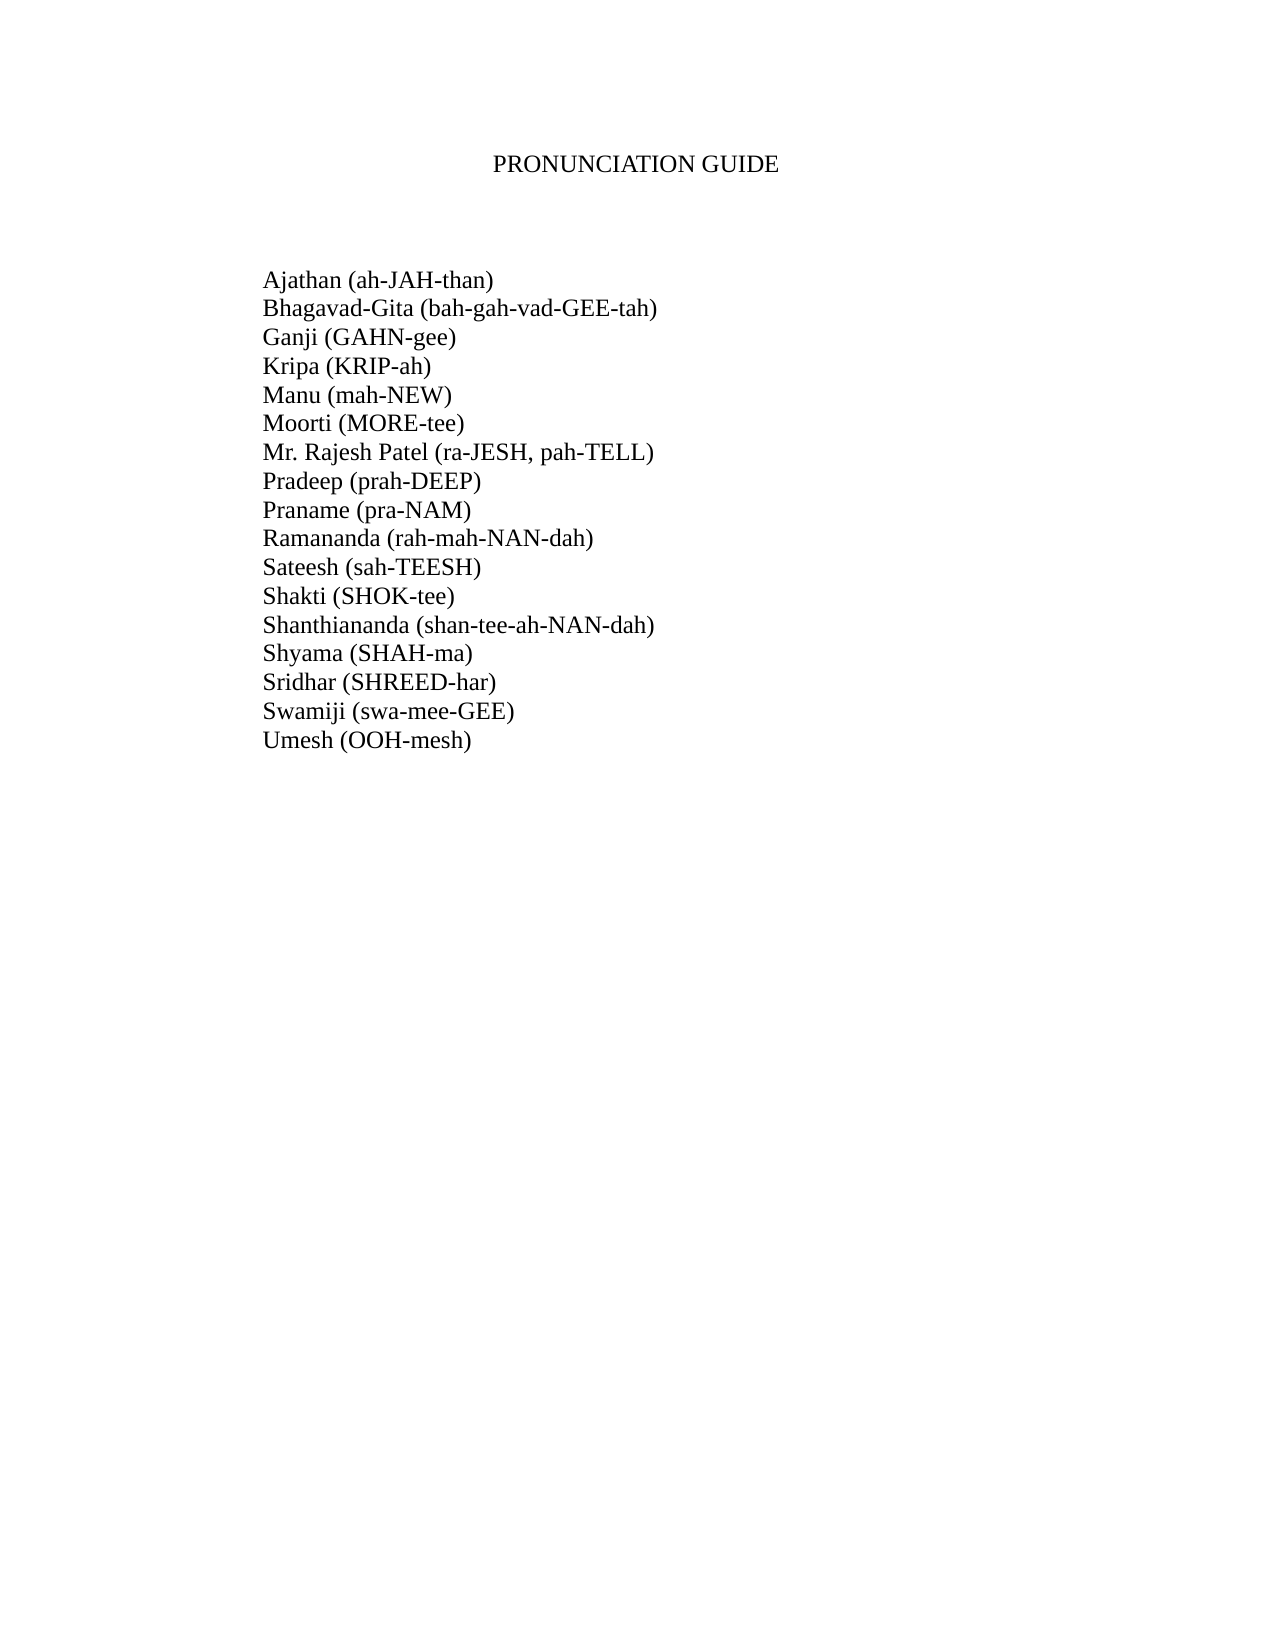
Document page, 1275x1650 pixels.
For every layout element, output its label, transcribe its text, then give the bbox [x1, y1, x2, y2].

text Ajathan (ah-JAH-than) [262, 265, 1100, 293]
text Sridhar (SHREED-har) Swamiji (swa-mee-GEE) Umesh (OOH-mesh) [262, 667, 517, 753]
text Kripa (KRIP-ah) Manu (mah-NEW) Moorti (MORE-tee) [262, 351, 467, 437]
text Mr. Rajesh Patel (ra-JESH, pah-TELL) Pradeep (prah-DEEP) [262, 437, 656, 495]
text Bhagavad-Gita (bah-gah-vad-GEE-tah) Ganji (GAHN-gee) [262, 293, 659, 351]
text Shakti (SHOK-tee) [262, 581, 1100, 610]
text Shanthiananda (shan-tee-ah-NAN-dah) Shyama (SHAH-ma) [262, 610, 657, 667]
text PRONUNCIATION GUIDE [493, 149, 1100, 178]
text Praname (pra-NAM) Ramananda (rah-mah-NAN-dah) Sateesh (sah-TEESH) [262, 495, 594, 581]
